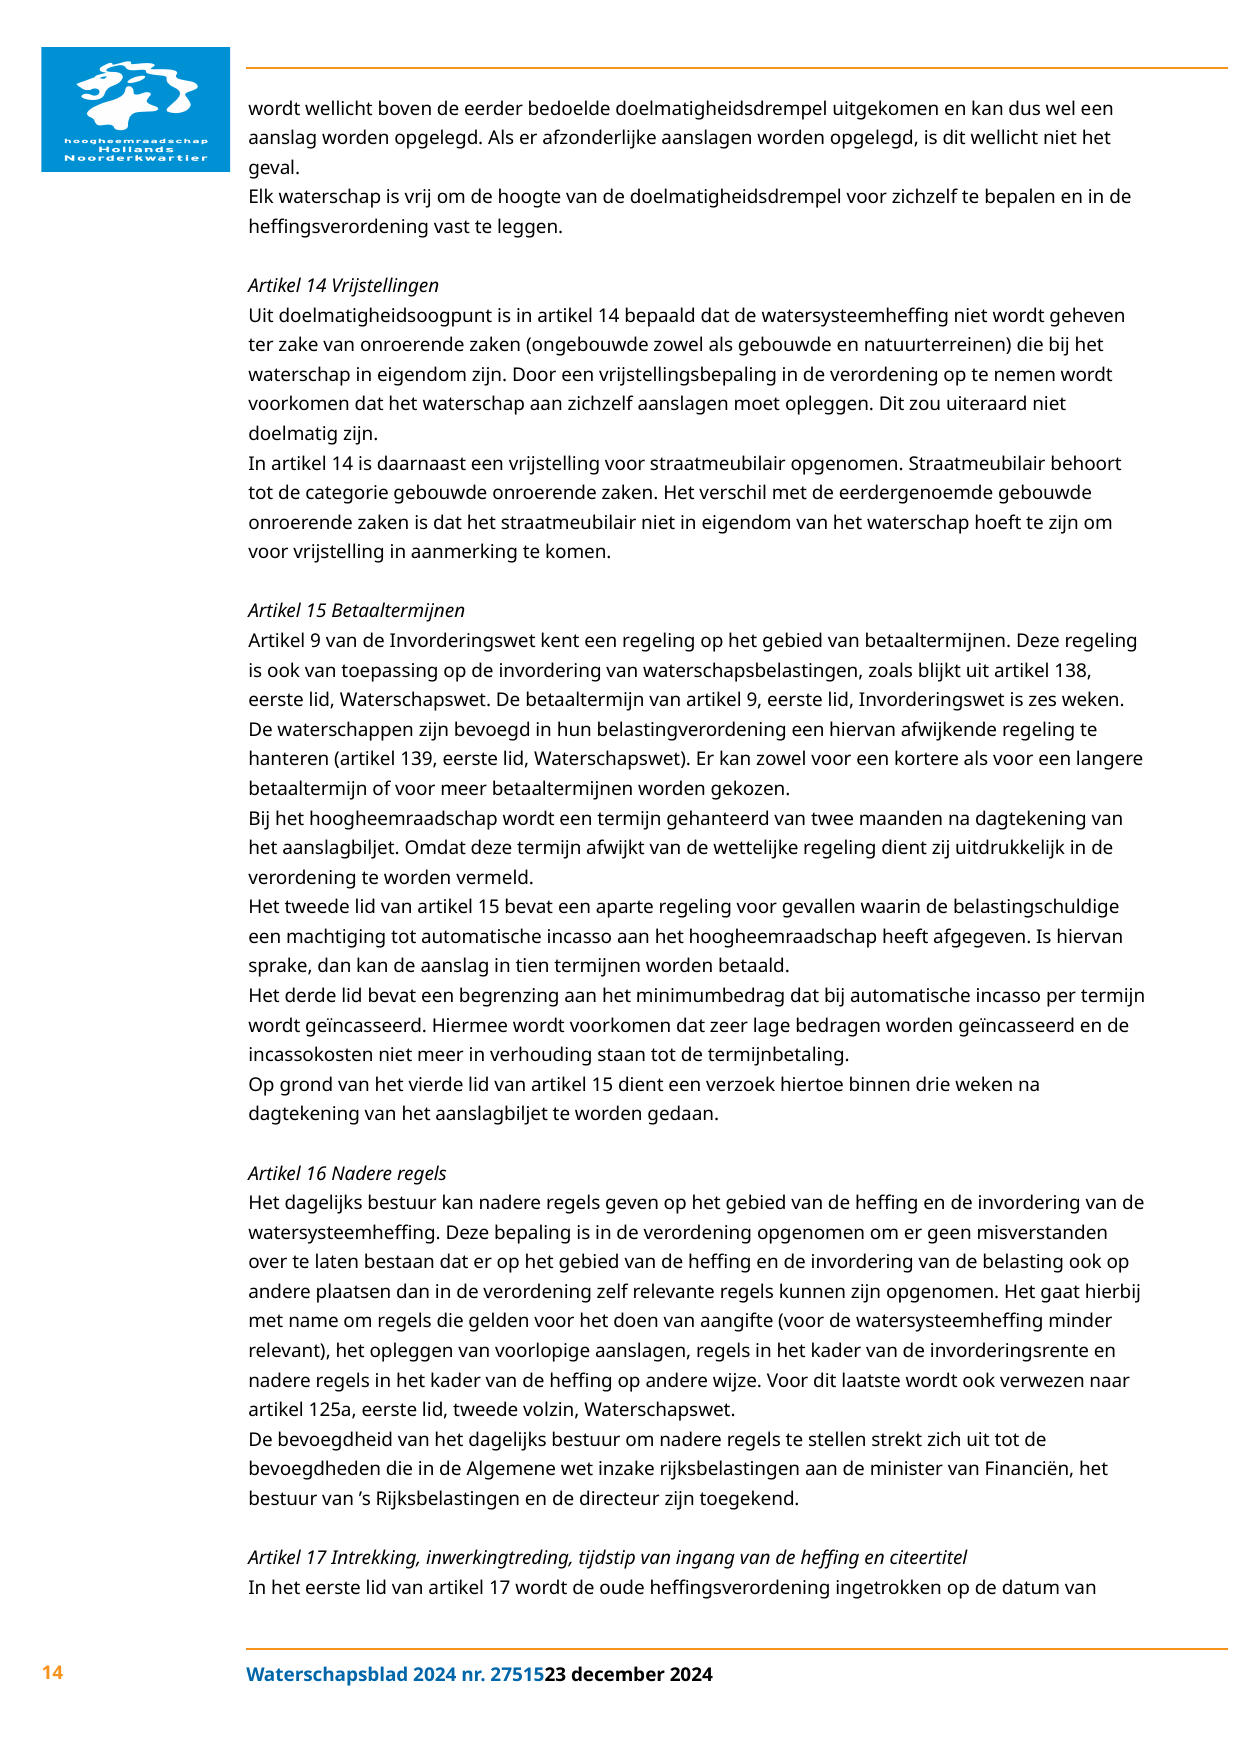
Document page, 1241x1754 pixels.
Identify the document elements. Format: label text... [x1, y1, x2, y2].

text Elk waterschap is vrij om de hoogte van de doelmatigheidsdrempel voor zichzelf te bepalen en in de heffingsverordening vast te leggen. [248, 183, 1152, 239]
text In het eerste lid van artikel 17 wordt de oude heffingsverordening ingetrokken op de datum van [248, 1574, 1152, 1600]
text Artikel 14 Vrijstellingen [248, 272, 1152, 298]
text Artikel 16 Nadere regels [248, 1160, 1152, 1186]
text Het derde lid bevat een begrenzing aan het minimumbedrag dat bij automatische incasso per termijn wordt geïncasseerd. Hiermee wordt voorkomen dat zeer lage bedragen worden geïncasseerd en de incassokosten niet meer in verhouding staan tot de termijnbetaling. [248, 982, 1152, 1067]
text Artikel 17 Intrekking, inwerkingtreding, tijdstip van ingang van de heffing en citeertitel [248, 1544, 1152, 1570]
text Op grond van het vierde lid van artikel 15 dient een verzoek hiertoe binnen drie weken na dagtekening van het aanslagbiljet te worden gedaan. [248, 1071, 1152, 1126]
picture [78, 64, 122, 99]
text wordt wellicht boven de eerder bedoelde doelmatigheidsdrempel uitgekomen en kan dus wel een aanslag worden opgelegd. Als er afzonderlijke aanslagen worden opgelegd, is dit wellicht niet het geval. [248, 95, 1152, 180]
text Bij het hoogheemraadschap wordt een termijn gehanteerd van twee maanden na dagtekening van het aanslagbiljet. Omdat deze termijn afwijkt van de wettelijke regeling dient zij uitdrukkelijk in de verordening te worden vermeld. [248, 805, 1152, 890]
text Artikel 9 van de Invorderingswet kent een regeling op het gebied van betaaltermijnen. Deze regeling is ook van toepassing op de invordering van waterschapsbelastingen, zoals blijkt uit artikel 138, eerste lid, Waterschapswet. De betaaltermijn van artikel 9, eerste lid, Invorderingswet is zes weken. De waterschappen zijn bevoegd in hun belastingverordening een hiervan afwijkende regeling te hanteren (artikel 139, eerste lid, Waterschapswet). Er kan zowel voor een kortere als voor een langere betaaltermijn of voor meer betaaltermijnen worden gekozen. [248, 627, 1152, 801]
text Artikel 15 Betaaltermijnen [248, 598, 1152, 623]
text Het dagelijks bestuur kan nadere regels geven op het gebied van de heffing en de invordering van de watersysteemheffing. Deze bepaling is in de verordening opgenomen om er geen misverstanden over te laten bestaan dat er op het gebied van de heffing en de invordering van de belasting ook op andere plaatsen dan in de verordening zelf relevante regels kunnen zijn opgenomen. Het gaat hierbij met name om regels die gelden voor het doen van aangifte (voor de watersysteemheffing minder relevant), het opleggen van voorlopige aanslagen, regels in het kader van de invorderingsrente en nadere regels in het kader van de heffing op andere wijze. Voor dit laatste wordt ook verwezen naar artikel 125a, eerste lid, tweede volzin, Waterschapswet. [248, 1189, 1152, 1422]
text Het tweede lid van artikel 15 bevat een aparte regeling voor gevallen waarin de belastingschuldige een machtiging tot automatische incasso aan het hoogheemraadschap heeft afgegeven. Is hiervan sprake, dan kan de aanslag in tien termijnen worden betaald. [248, 893, 1152, 978]
text In artikel 14 is daarnaast een vrijstelling voor straatmeubilair opgenomen. Straatmeubilair behoort tot de categorie gebouwde onroerende zaken. Het verschil met de eerdergenoemde gebouwde onroerende zaken is dat het straatmeubilair niet in eigendom van het waterschap hoeft te zijn om voor vrijstelling in aanmerking te komen. [248, 450, 1152, 564]
text Uit doelmatigheidsoogpunt is in artikel 14 bepaald dat de watersysteemheffing niet wordt geheven ter zake van onroerende zaken (ongebouwde zowel als gebouwde en natuurterreinen) die bij het waterschap in eigendom zijn. Door een vrijstellingsbepaling in de verordening op te nemen wordt voorkomen dat het waterschap aan zichzelf aanslagen moet opleggen. Dit zou uiteraard niet doelmatig zijn. [248, 302, 1152, 446]
picture [88, 87, 157, 130]
picture [118, 62, 197, 112]
picture [129, 76, 144, 82]
text De bevoegdheid van het dagelijks bestuur om nadere regels te stellen strekt zich uit tot de bevoegdheden die in de Algemene wet inzake rijksbelastingen aan de minister van Financiën, het bestuur van ’s Rijksbelastingen en de directeur zijn toegekend. [248, 1426, 1152, 1511]
